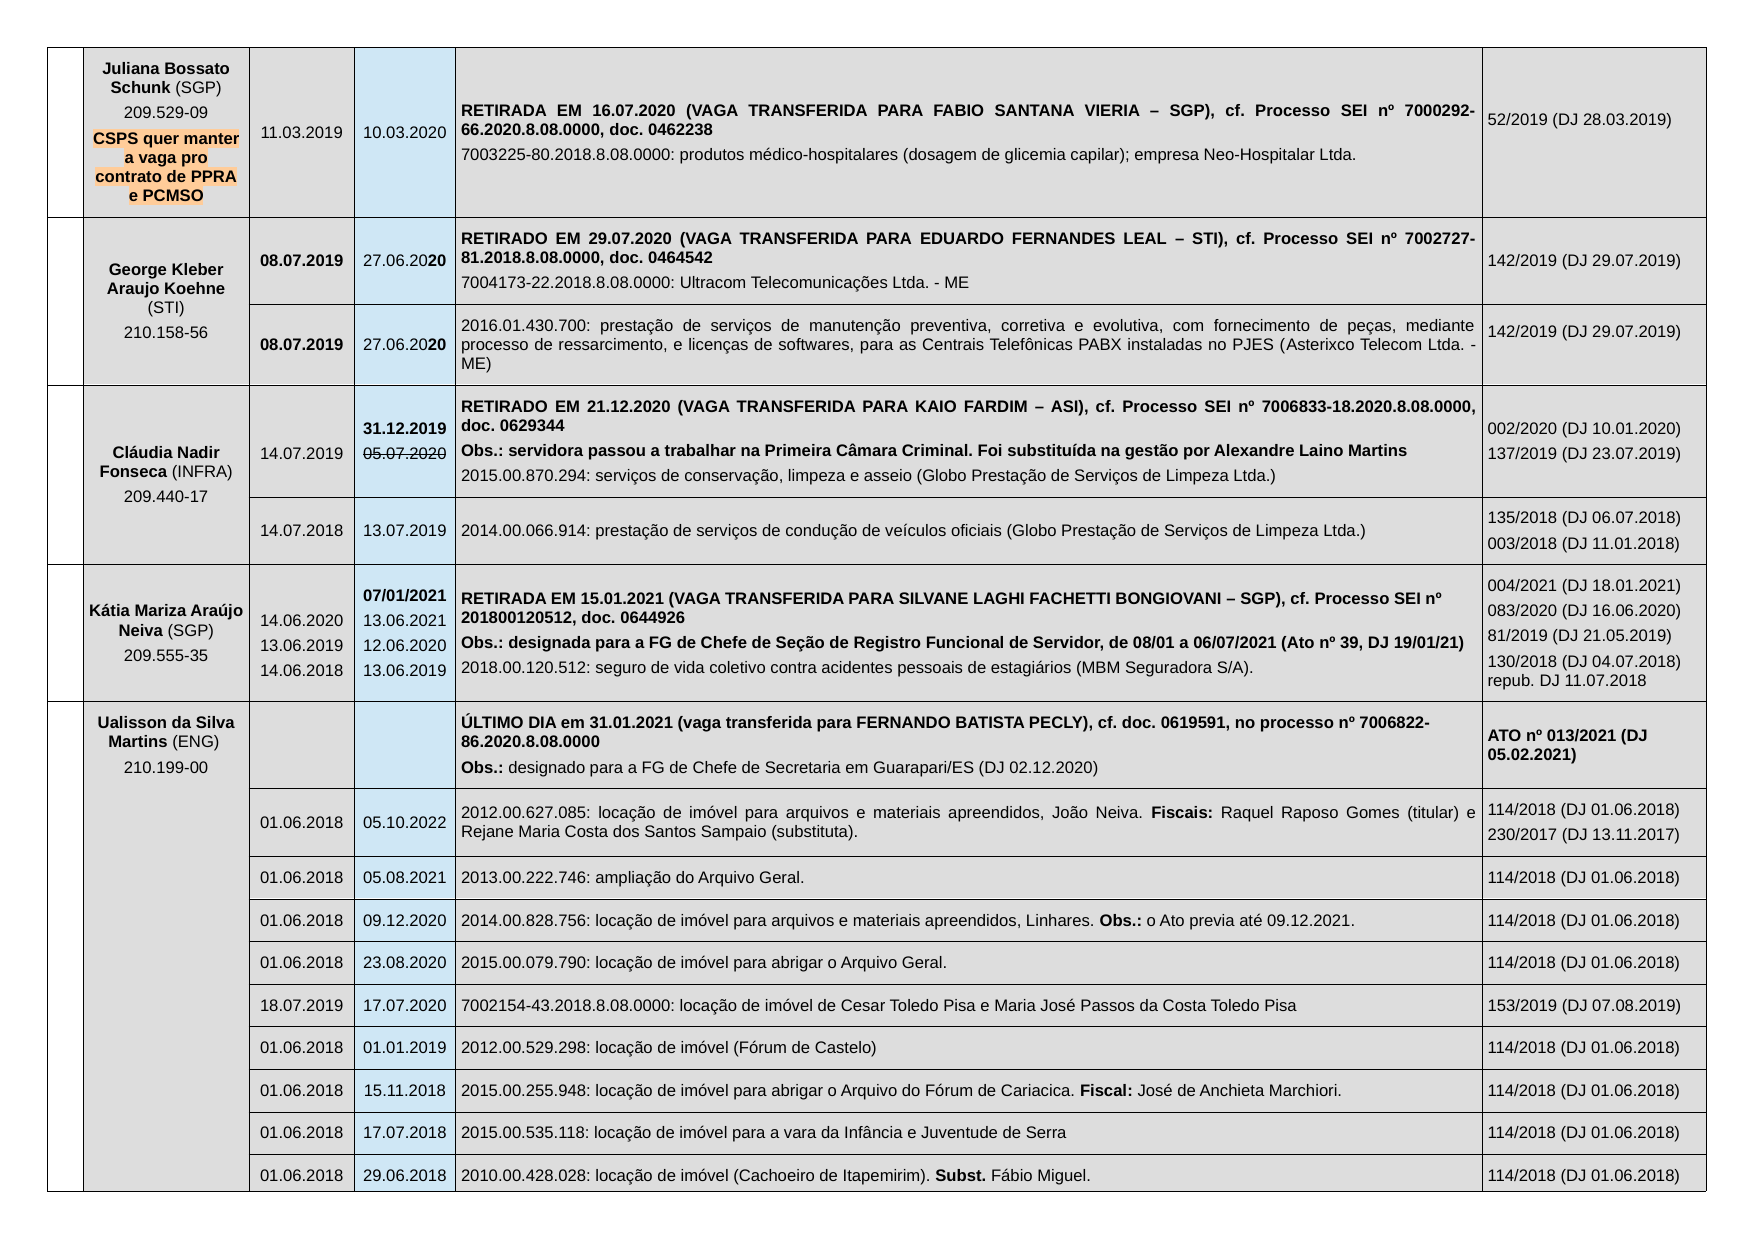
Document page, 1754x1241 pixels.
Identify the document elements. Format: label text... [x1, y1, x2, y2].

table_cell 01.06.2018 [250, 789, 354, 856]
table_cell ATO nº 013/2021 (DJ 05.02.2021) [1483, 702, 1706, 788]
table_cell 01.06.2018 [250, 900, 354, 941]
table_cell 2015.00.079.790: locação de imóvel para abrigar o Arquivo Geral. [456, 942, 1482, 984]
table_cell 114/2018 (DJ 01.06.2018) [1483, 1070, 1706, 1112]
table_cell 17.07.2020 [355, 985, 455, 1026]
table_cell 09.12.2020 [355, 900, 455, 941]
table_cell [48, 702, 83, 1191]
table_cell 01.01.2019 [355, 1027, 455, 1069]
table_cell 18.07.2019 [250, 985, 354, 1026]
table_cell 14.07.2018 [250, 498, 354, 564]
table_cell 08.07.2019 [250, 305, 354, 384]
table_cell 153/2019 (DJ 07.08.2019) [1483, 985, 1706, 1026]
table_cell 114/2018 (DJ 01.06.2018) [1483, 857, 1706, 898]
table_cell 01.06.2018 [250, 1155, 354, 1191]
table_cell [250, 702, 354, 788]
table_cell 01.06.2018 [250, 857, 354, 898]
table_cell 114/2018 (DJ 01.06.2018) [1483, 900, 1706, 941]
table_cell 2014.00.828.756: locação de imóvel para arquivos e materiais apreendidos, Linhares. Obs.: o Ato previa até 09.12.2021. [456, 900, 1482, 941]
table_cell 29.06.2018 [355, 1155, 455, 1191]
table_cell 2014.00.066.914: prestação de serviços de condução de veículos oficiais (Globo Prestação de Serviços de Limpeza Ltda.) [456, 498, 1482, 564]
table_cell Kátia Mariza Araújo Neiva (SGP) 209.555-35 [84, 565, 249, 701]
table_cell 11.03.2019 [250, 48, 354, 217]
table_cell 01.06.2018 [250, 1070, 354, 1112]
table_cell 2016.01.430.700: prestação de serviços de manutenção preventiva, corretiva e evolutiva, com fornecimento de peças, mediante processo de ressarcimento, e licenças de softwares, para as Centrais Telefônicas PABX instaladas no PJES (Asterixco Telecom Ltda. - ME) [456, 305, 1482, 384]
table_cell RETIRADA EM 15.01.2021 (VAGA TRANSFERIDA PARA SILVANE LAGHI FACHETTI BONGIOVANI – SGP), cf. Processo SEI nº 201800120512, doc. 0644926 Obs.: designada para a FG de Chefe de Seção de Registro Funcional de Servidor, de 08/01 a 06/07/2021 (Ato nº 39, DJ 19/01/21) 2018.00.120.512: seguro de vida coletivo contra acidentes pessoais de estagiários (MBM Seguradora S/A). [456, 565, 1482, 701]
table_cell [48, 218, 83, 384]
table_cell [48, 565, 83, 701]
table_cell 01.06.2018 [250, 1113, 354, 1154]
table_cell [355, 702, 455, 788]
table_cell 114/2018 (DJ 01.06.2018) 230/2017 (DJ 13.11.2017) [1483, 789, 1706, 856]
table_cell RETIRADO EM 29.07.2020 (VAGA TRANSFERIDA PARA EDUARDO FERNANDES LEAL – STI), cf. Processo SEI nº 7002727-81.2018.8.08.0000, doc. 0464542 7004173-22.2018.8.08.0000: Ultracom Telecomunicações Ltda. - ME [456, 218, 1482, 304]
table_cell 13.07.2019 [355, 498, 455, 564]
table_cell 2010.00.428.028: locação de imóvel (Cachoeiro de Itapemirim). Subst. Fábio Miguel. [456, 1155, 1482, 1191]
table_cell 27.06.2020 [355, 305, 455, 384]
table_cell 114/2018 (DJ 01.06.2018) [1483, 1027, 1706, 1069]
table_cell [48, 386, 83, 564]
table_cell 142/2019 (DJ 29.07.2019) [1483, 218, 1706, 304]
table_cell 52/2019 (DJ 28.03.2019) [1483, 48, 1706, 217]
table_cell 114/2018 (DJ 01.06.2018) [1483, 1113, 1706, 1154]
table_cell 27.06.2020 [355, 218, 455, 304]
table_cell 2015.00.255.948: locação de imóvel para abrigar o Arquivo do Fórum de Cariacica. Fiscal: José de Anchieta Marchiori. [456, 1070, 1482, 1112]
table_cell George Kleber Araujo Koehne (STI) 210.158-56 [84, 218, 249, 384]
table_cell Juliana Bossato Schunk (SGP) 209.529-09 CSPS quer manter a vaga pro contrato de PPRA e PCMSO [84, 48, 249, 217]
table_cell 002/2020 (DJ 10.01.2020) 137/2019 (DJ 23.07.2019) [1483, 386, 1706, 497]
table_cell 31.12.2019 05.07.2020 [355, 386, 455, 497]
table_cell 14.06.2020 13.06.2019 14.06.2018 [250, 565, 354, 701]
table_cell 2012.00.529.298: locação de imóvel (Fórum de Castelo) [456, 1027, 1482, 1069]
table_cell 01.06.2018 [250, 1027, 354, 1069]
table_cell 114/2018 (DJ 01.06.2018) [1483, 942, 1706, 984]
table_cell 7002154-43.2018.8.08.0000: locação de imóvel de Cesar Toledo Pisa e Maria José Passos da Costa Toledo Pisa [456, 985, 1482, 1026]
table_cell 17.07.2018 [355, 1113, 455, 1154]
table_cell 05.10.2022 [355, 789, 455, 856]
table_cell RETIRADO EM 21.12.2020 (VAGA TRANSFERIDA PARA KAIO FARDIM – ASI), cf. Processo SEI nº 7006833-18.2020.8.08.0000, doc. 0629344 Obs.: servidora passou a trabalhar na Primeira Câmara Criminal. Foi substituída na gestão por Alexandre Laino Martins 2015.00.870.294: serviços de conservação, limpeza e asseio (Globo Prestação de Serviços de Limpeza Ltda.) [456, 386, 1482, 497]
table_cell 10.03.2020 [355, 48, 455, 217]
table_cell 08.07.2019 [250, 218, 354, 304]
table_cell 142/2019 (DJ 29.07.2019) [1483, 305, 1706, 384]
table_cell 2013.00.222.746: ampliação do Arquivo Geral. [456, 857, 1482, 898]
table_cell 135/2018 (DJ 06.07.2018) 003/2018 (DJ 11.01.2018) [1483, 498, 1706, 564]
table_cell 2015.00.535.118: locação de imóvel para a vara da Infância e Juventude de Serra [456, 1113, 1482, 1154]
table_cell [48, 48, 83, 217]
table_cell RETIRADA EM 16.07.2020 (VAGA TRANSFERIDA PARA FABIO SANTANA VIERIA – SGP), cf. Processo SEI nº 7000292-66.2020.8.08.0000, doc. 0462238 7003225-80.2018.8.08.0000: produtos médico-hospitalares (dosagem de glicemia capilar); empresa Neo-Hospitalar Ltda. [456, 48, 1482, 217]
table_cell 05.08.2021 [355, 857, 455, 898]
table_cell 2012.00.627.085: locação de imóvel para arquivos e materiais apreendidos, João Neiva. Fiscais: Raquel Raposo Gomes (titular) e Rejane Maria Costa dos Santos Sampaio (substituta). [456, 789, 1482, 856]
table_cell Ualisson da Silva Martins (ENG) 210.199-00 [84, 702, 249, 1191]
table_cell 07/01/2021 13.06.2021 12.06.2020 13.06.2019 [355, 565, 455, 701]
table_cell 14.07.2019 [250, 386, 354, 497]
table_cell Cláudia Nadir Fonseca (INFRA) 209.440-17 [84, 386, 249, 564]
table_cell 23.08.2020 [355, 942, 455, 984]
table_cell ÚLTIMO DIA em 31.01.2021 (vaga transferida para FERNANDO BATISTA PECLY), cf. doc. 0619591, no processo nº 7006822-86.2020.8.08.0000 Obs.: designado para a FG de Chefe de Secretaria em Guarapari/ES (DJ 02.12.2020) [456, 702, 1482, 788]
table_cell 15.11.2018 [355, 1070, 455, 1112]
table_cell 01.06.2018 [250, 942, 354, 984]
table_cell 114/2018 (DJ 01.06.2018) [1483, 1155, 1706, 1191]
table_cell 004/2021 (DJ 18.01.2021) 083/2020 (DJ 16.06.2020) 81/2019 (DJ 21.05.2019) 130/2018 (DJ 04.07.2018) repub. DJ 11.07.2018 [1483, 565, 1706, 701]
